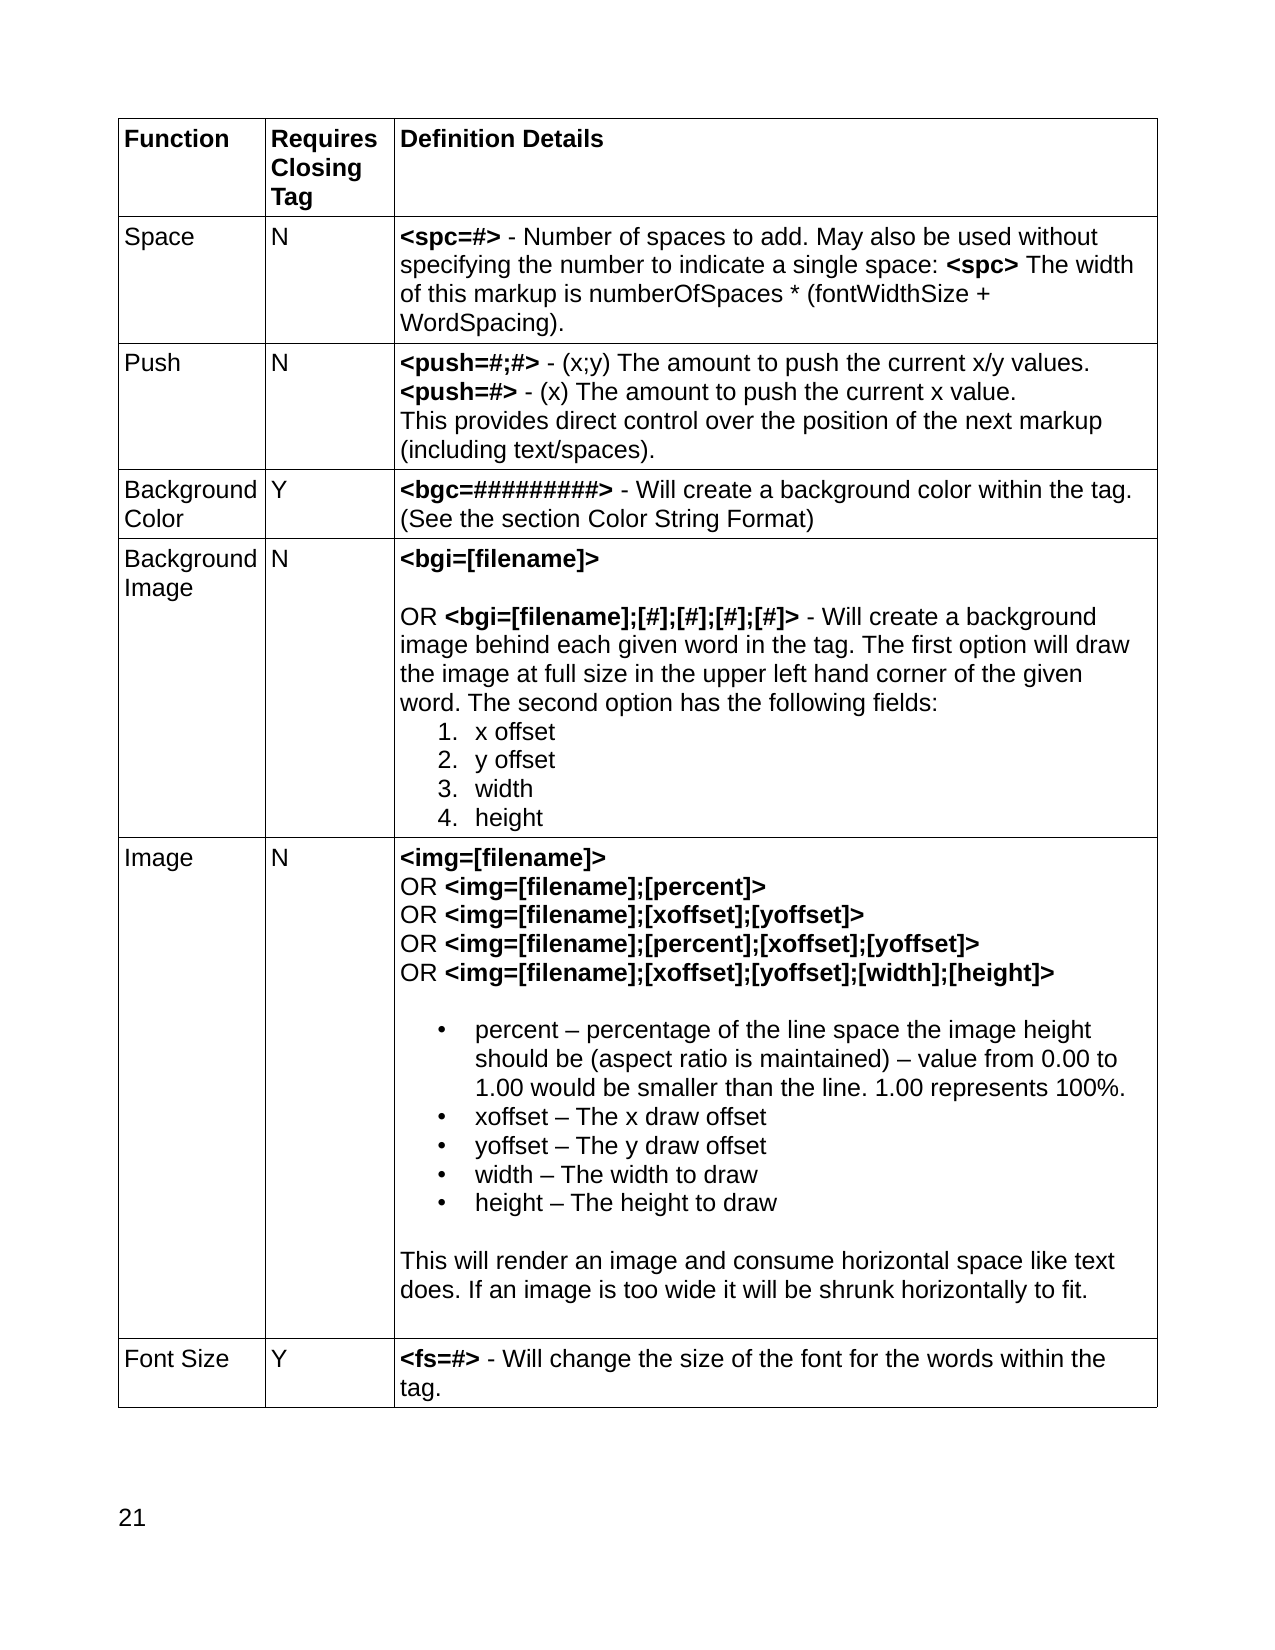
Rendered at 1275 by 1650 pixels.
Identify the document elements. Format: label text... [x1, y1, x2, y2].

table_cell <bgi=[filename]> OR <bgi=[filename];[#];[#];[#];[#]> - Will create a background image behind each given word in the tag. The first option will draw the image at full size in the upper left hand corner of the given word. The second option has the following fields: x offset y offset width height [395, 539, 1157, 837]
table_cell Y [266, 470, 394, 538]
table_cell <spc=#> - Number of spaces to add. May also be used without specifying the number to indicate a single space: <spc> The width of this markup is numberOfSpaces * (fontWidthSize + WordSpacing). [395, 217, 1157, 342]
table_cell Font Size [119, 1339, 265, 1407]
table_cell Background Color [119, 470, 265, 538]
table_cell <push=#;#> - (x;y) The amount to push the current x/y values. <push=#> - (x) The amount to push the current x value. This provides direct control over the position of the next markup (including text/spaces). [395, 344, 1157, 469]
table_cell <bgc=#########> - Will create a background color within the tag. (See the section Color String Format) [395, 470, 1157, 538]
table_cell Y [266, 1339, 394, 1407]
table_header Requires Closing Tag [266, 119, 394, 216]
table_cell N [266, 539, 394, 837]
table_cell Image [119, 838, 265, 1338]
table_header Definition Details [395, 119, 1157, 216]
table_cell N [266, 217, 394, 342]
table_cell <fs=#> - Will change the size of the font for the words within the tag. [395, 1339, 1157, 1407]
table_cell <img=[filename]> OR <img=[filename];[percent]> OR <img=[filename];[xoffset];[yoffset]> OR <img=[filename];[percent];[xoffset];[yoffset]> OR <img=[filename];[xoffset];[yoffset];[width];[height]> percent – percentage of the line space the image height should be (aspect ratio is maintained) – value from 0.00 to 1.00 would be smaller than the line. 1.00 represents 100%. xoffset – The x draw offset yoffset – The y draw offset width – The width to draw height – The height to draw This will render an image and consume horizontal space like text does. If an image is too wide it will be shrunk horizontally to fit. [395, 838, 1157, 1338]
table_header Function [119, 119, 265, 216]
table_cell Background Image [119, 539, 265, 837]
table_cell Space [119, 217, 265, 342]
table_cell Push [119, 344, 265, 469]
table_cell N [266, 838, 394, 1338]
table_cell N [266, 344, 394, 469]
